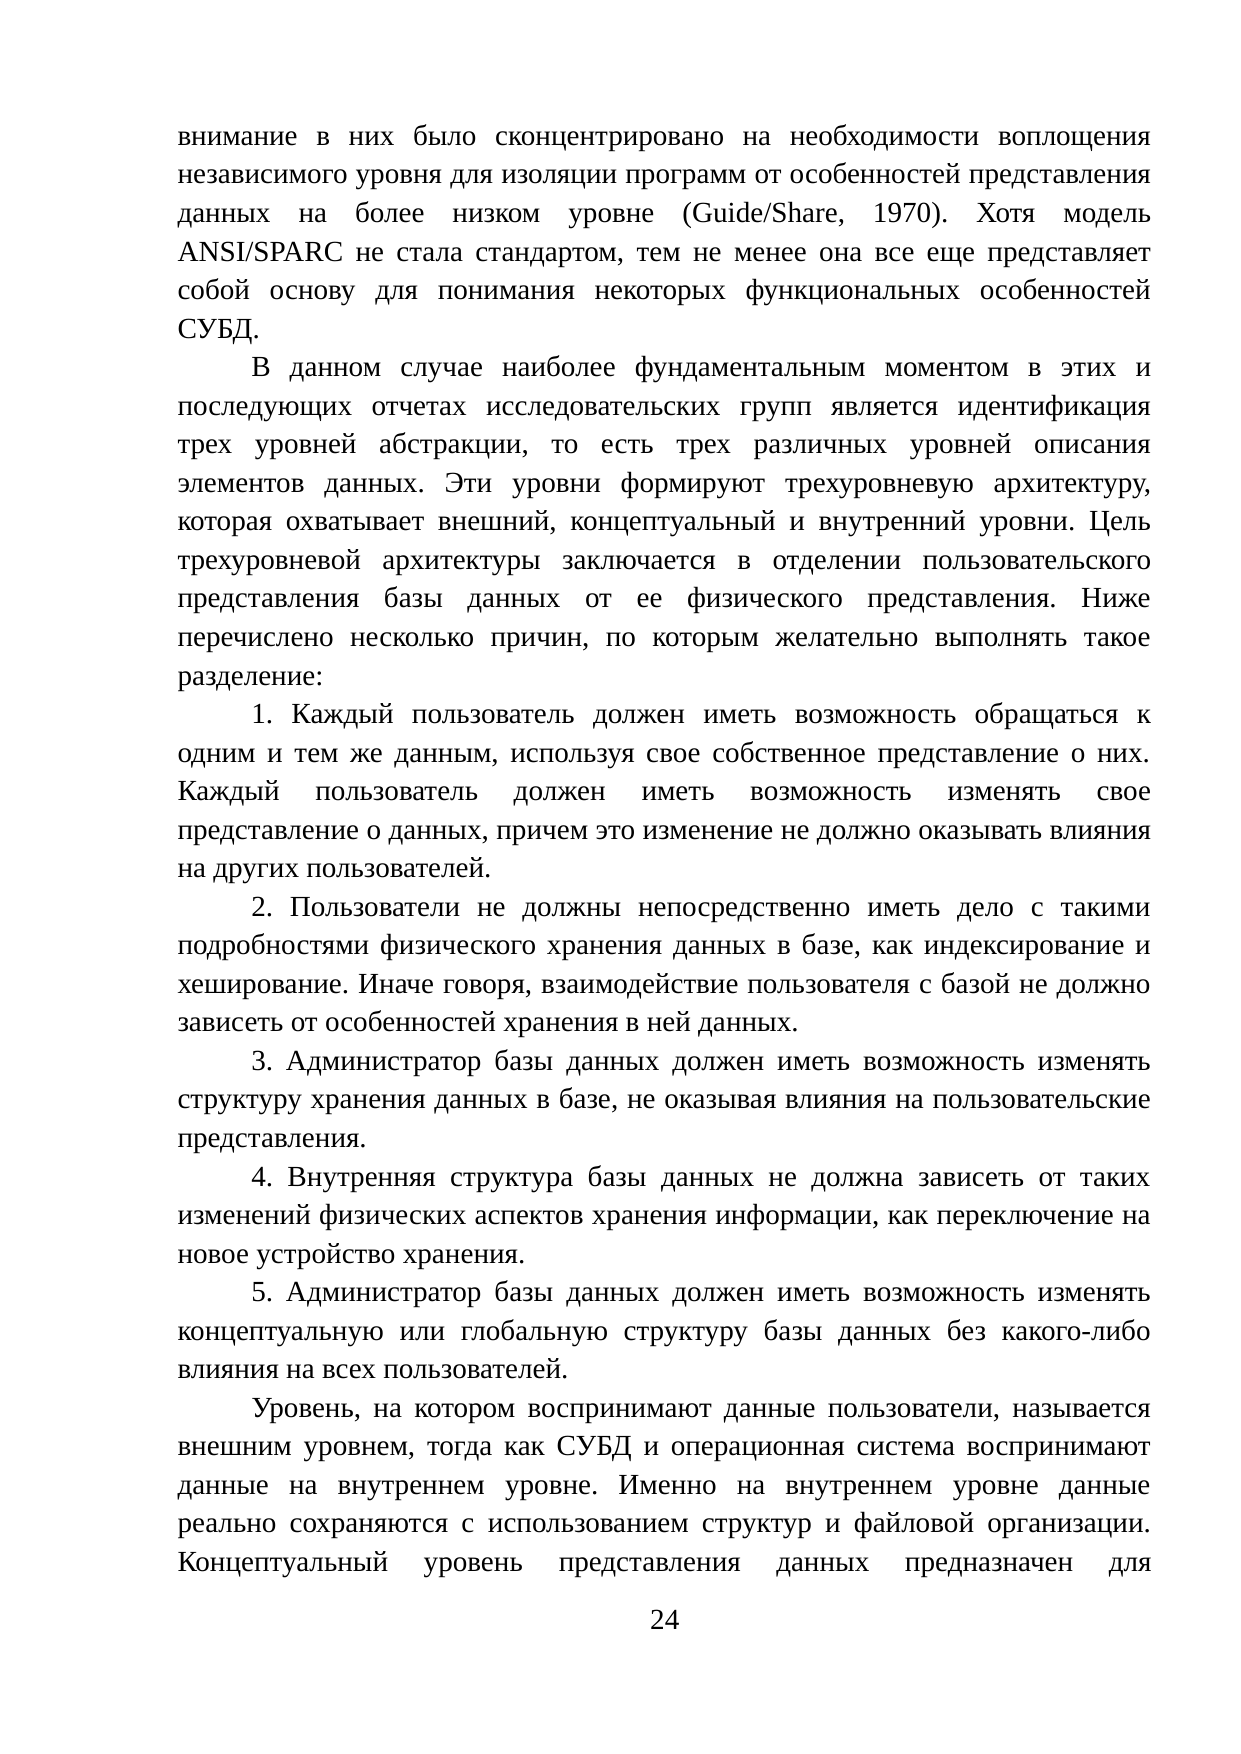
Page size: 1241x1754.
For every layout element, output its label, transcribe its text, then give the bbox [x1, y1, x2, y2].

text 5. Администратор базы данных должен иметь возможность изменять концептуальную или глобальную структуру базы данных без какого-либо влияния на всех пользователей. [177, 1274, 1152, 1385]
text внимание в них было сконцентрировано на необходимости воплощения независимого уровня для изоляции программ от особенностей представления данных на более низком уровне (Guide/Share, 1970). Хотя модель ANSI/SPARC не стала стандартом, тем не менее она все еще представляет собой основу для понимания некоторых функциональных особенностей СУБД. [177, 118, 1152, 344]
text Уровень, на котором воспринимают данные пользователи, называется внешним уровнем, тогда как СУБД и операционная система воспринимают данные на внутреннем уровне. Именно на внутреннем уровне данные реально сохраняются с использованием структур и файловой организации. Концептуальный уровень представления данных предназначен для [177, 1390, 1152, 1578]
text 4. Внутренняя структура базы данных не должна зависеть от таких изменений физических аспектов хранения информации, как переключение на новое устройство хранения. [177, 1159, 1152, 1269]
text 1. Каждый пользователь должен иметь возможность обращаться к одним и тем же данным, используя свое собственное представление о них. Каждый пользователь должен иметь возможность изменять свое представление о данных, причем это изменение не должно оказывать влияния на других пользователей. [177, 696, 1152, 884]
text 3. Администратор базы данных должен иметь возможность изменять структуру хранения данных в базе, не оказывая влияния на пользовательские представления. [177, 1043, 1152, 1154]
text 2. Пользователи не должны непосредственно иметь дело с такими подробностями физического хранения данных в базе, как индексирование и хеширование. Иначе говоря, взаимодействие пользователя с базой не должно зависеть от особенностей хранения в ней данных. [177, 889, 1152, 1038]
text В данном случае наиболее фундаментальным моментом в этих и последующих отчетах исследовательских групп является идентификация трех уровней абстракции, то есть трех различных уровней описания элементов данных. Эти уровни формируют трехуровневую архитектуру, которая охватывает внешний, концептуальный и внутренний уровни. Цель трехуровневой архитектуры заключается в отделении пользовательского представления базы данных от ее физического представления. Ниже перечислено несколько причин, по которым желательно выполнять такое разделение: [177, 349, 1152, 691]
